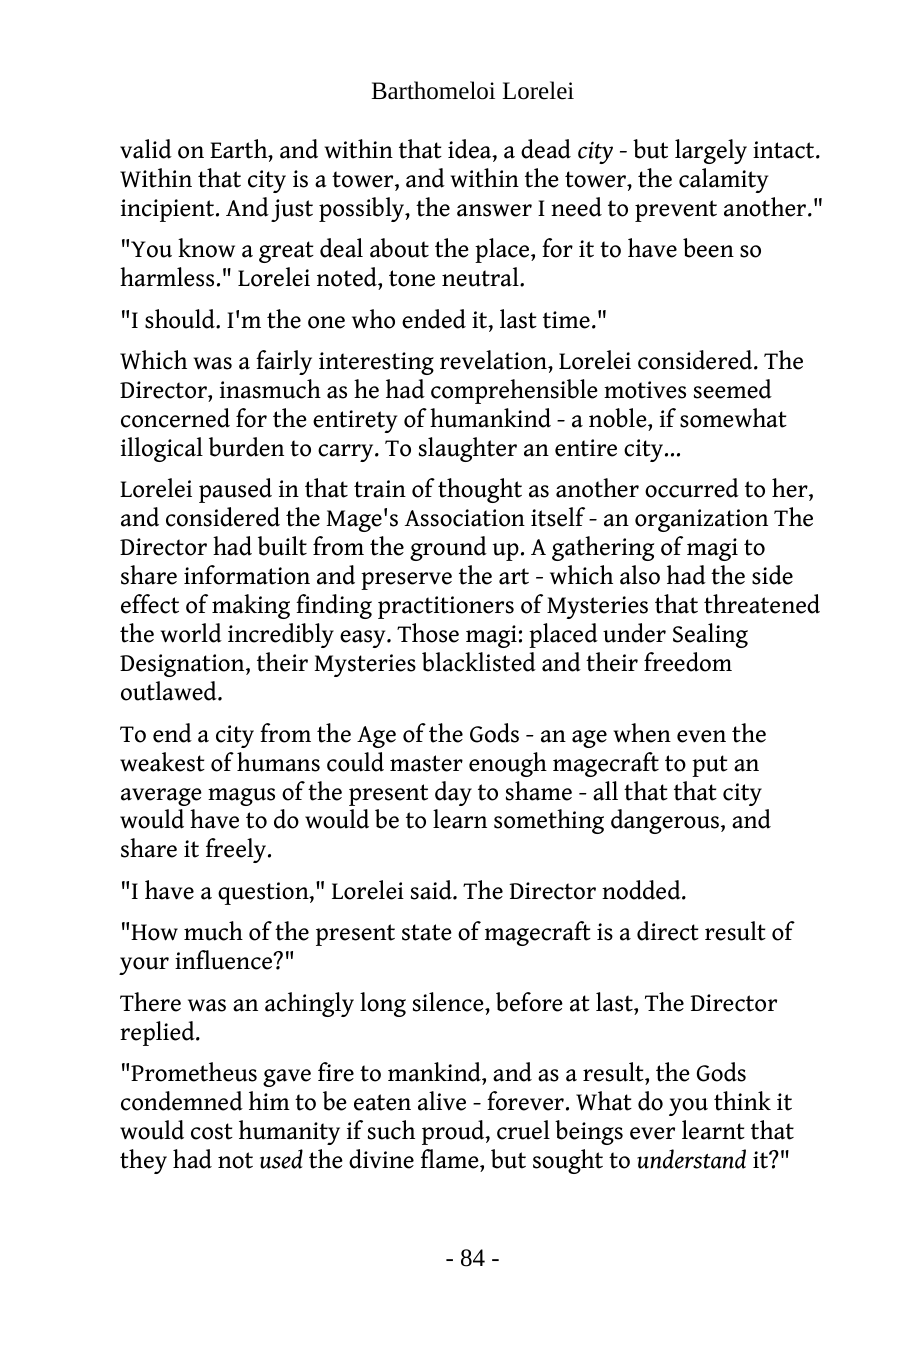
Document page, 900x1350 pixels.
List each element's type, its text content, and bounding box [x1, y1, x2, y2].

text To end a city from the Age of the Gods - an age when even the weakest of humans could master enough magecraft to put an average magus of the present day to shame - all that that city would have to do would be to learn something dangerous, and share it freely. [120, 720, 825, 865]
text "You know a great deal about the place, for it to have been so harmless." Lorelei noted, tone neutral. [120, 236, 825, 294]
text "I have a question," Lorelei said. The Director nodded. [120, 877, 825, 906]
text There was an achingly long silence, before at last, The Director replied. [120, 989, 825, 1047]
text Lorelei paused in that train of thought as another occurred to her, and considered the Mage's Association itself - an organization The Director had built from the ground up. A gathering of magi to share information and preserve the art - which also had the side effect of making finding practitioners of Mysteries that threatened the world incredibly easy. Those magi: placed under Sealing Designation, their Mysteries blacklisted and their freedom outlawed. [120, 476, 825, 708]
text "Prometheus gave fire to mankind, and as a result, the Gods condemned him to be eaten alive - forever. What do you think it would cost humanity if such proud, cruel beings ever learnt that they had not used the divine flame, but sought to understand it?" [120, 1060, 825, 1176]
text "I should. I'm the one who ended it, last time." [120, 306, 825, 335]
text "How much of the present state of magecraft is a direct result of your influence?" [120, 919, 825, 977]
text Which was a fairly interesting revelation, Lorelei considered. The Director, inasmuch as he had comprehensible motives seemed concerned for the entirety of humankind - a noble, if somewhat illogical burden to carry. To slaughter an entire city... [120, 348, 825, 463]
text valid on Earth, and within that idea, a dead city - but largely intact. Within that city is a tower, and within the tower, the calamity incipient. And just possibly, the answer I need to prevent another." [120, 136, 825, 223]
